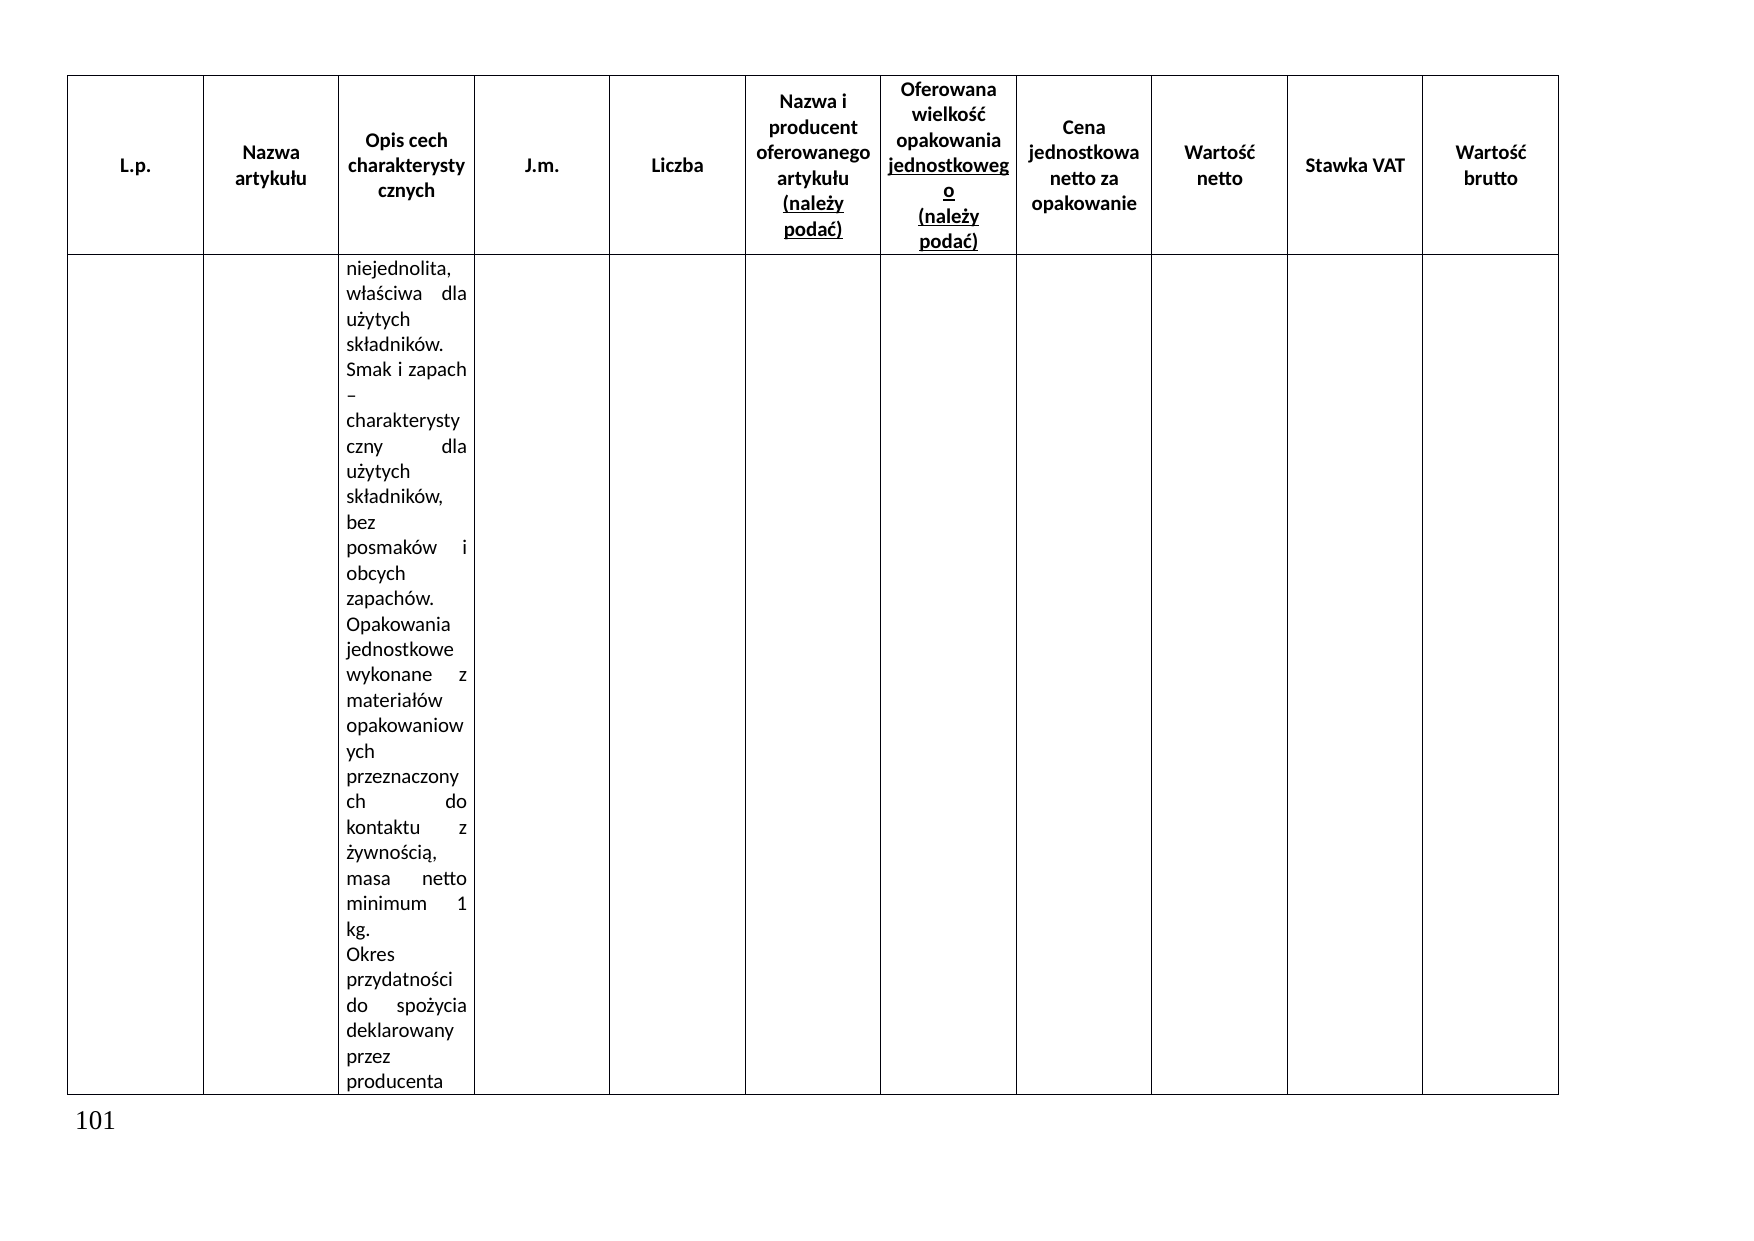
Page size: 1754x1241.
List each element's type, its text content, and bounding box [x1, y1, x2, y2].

table_header Wartość brutto [1423, 76, 1558, 254]
table_cell [881, 255, 1016, 1094]
table_cell [68, 255, 203, 1094]
table_cell [1017, 255, 1151, 1094]
table_cell [1288, 255, 1422, 1094]
table_cell [475, 255, 609, 1094]
table_cell [1152, 255, 1287, 1094]
table_header L.p. [68, 76, 203, 254]
table_header Nazwa i producent oferowanego artykułu (należy podać) [746, 76, 880, 254]
table_cell [610, 255, 745, 1094]
table_cell - niejednolita, właściwa dla użytych składników. Smak i zapach – charakterystyczny dla użytych składników, bez posmaków i obcych zapachów. Opakowania jednostkowe wykonane z materiałów opakowaniowych przeznaczonych do kontaktu z żywnością, masa netto minimum 1 kg. Okres przydatności do spożycia deklarowany przez producenta [339, 255, 474, 1094]
table_cell [746, 255, 880, 1094]
table_cell [1423, 255, 1558, 1094]
table_cell [204, 255, 338, 1094]
table_header Cena jednostkowa netto za opakowanie [1017, 76, 1151, 254]
table_header Opis cech charakterystycznych [339, 76, 474, 254]
table_header Oferowana wielkość opakowania jednostkowego (należy podać) [881, 76, 1016, 254]
table_header Wartość netto [1152, 76, 1287, 254]
table_header Nazwa artykułu [204, 76, 338, 254]
table_header Stawka VAT [1288, 76, 1422, 254]
table_header J.m. [475, 76, 609, 254]
table_header Liczba [610, 76, 745, 254]
